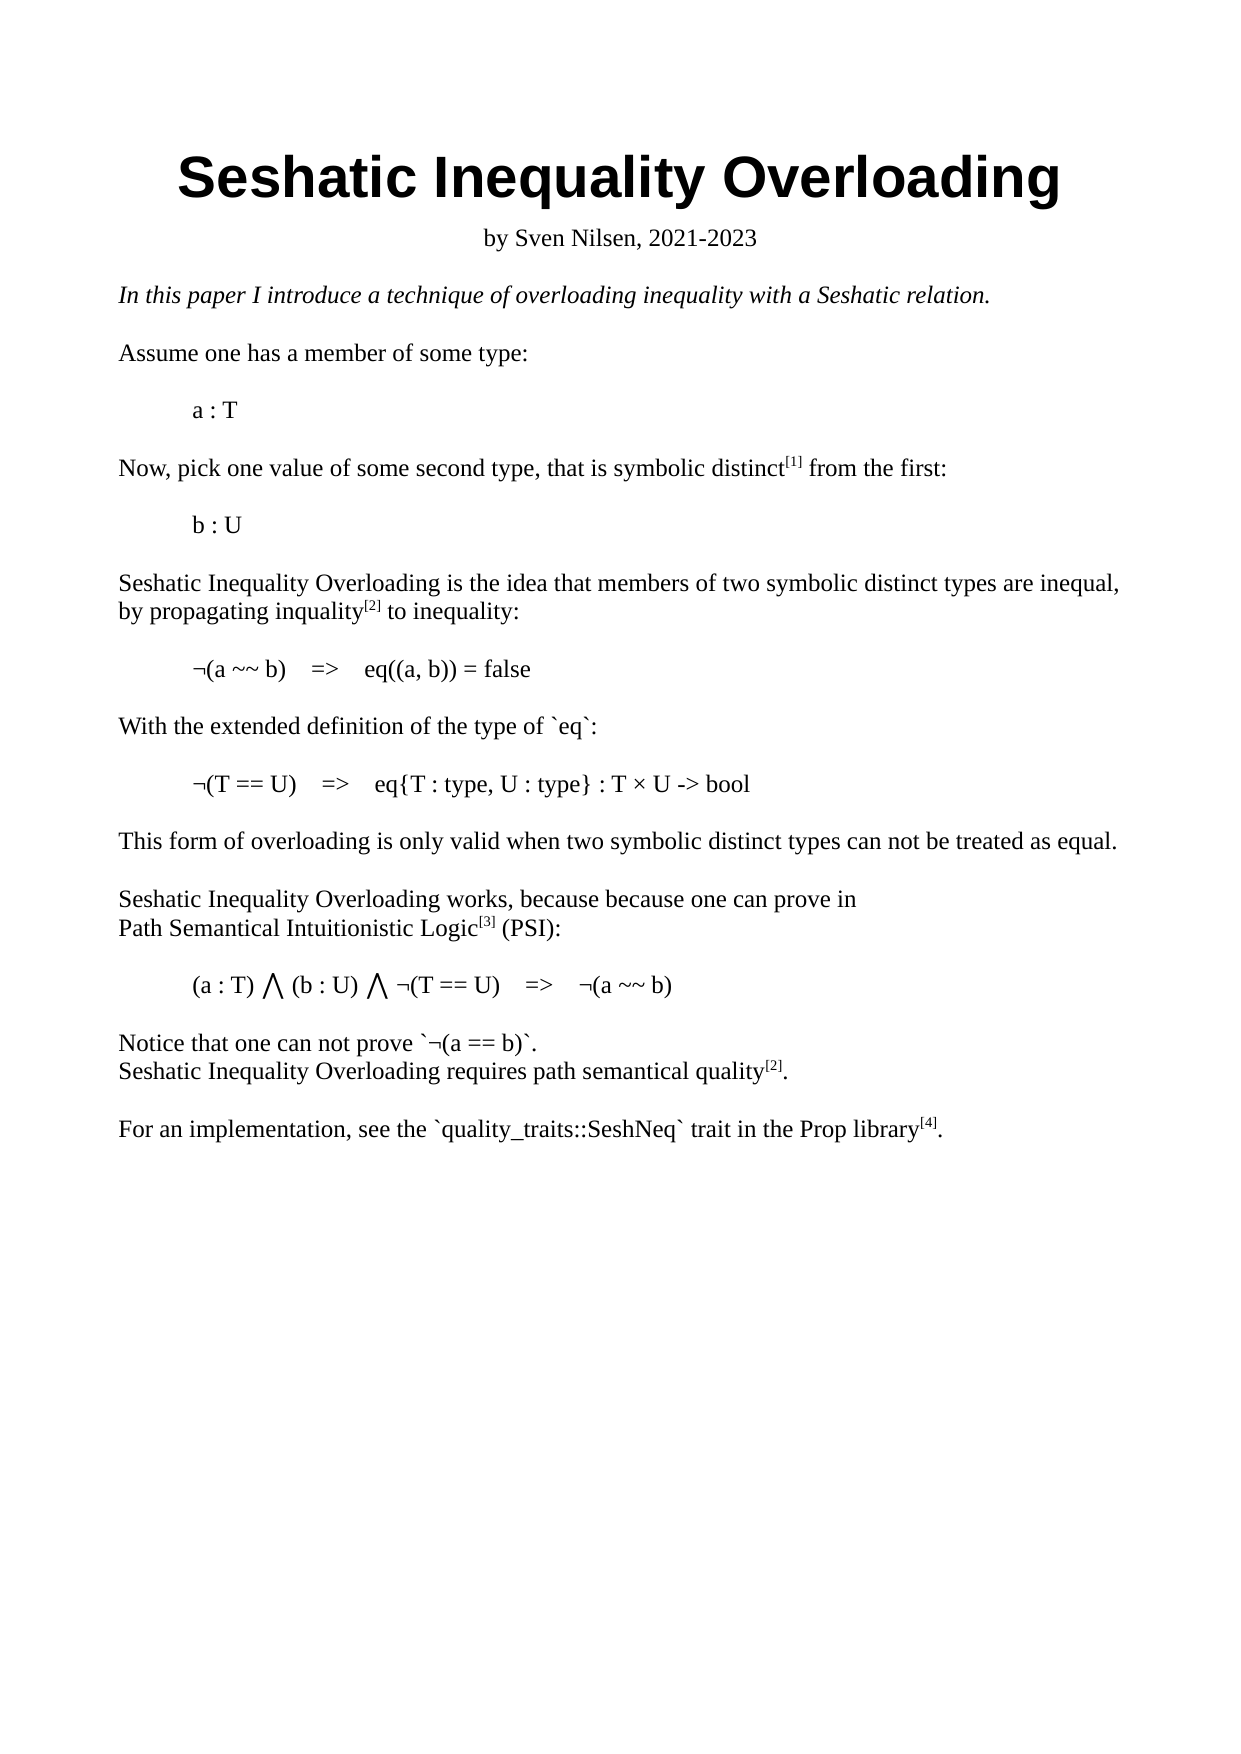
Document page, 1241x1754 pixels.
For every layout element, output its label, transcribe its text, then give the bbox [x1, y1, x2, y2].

text Seshatic Inequality Overloading works, because because one can prove in Path Semantical Intuitionistic Logic[3] (PSI): [118, 884, 1122, 941]
text b : U [118, 510, 1122, 539]
text This form of overloading is only valid when two symbolic distinct types can not be treated as equal. [118, 826, 1122, 855]
text by Sven Nilsen, 2021-2023 [118, 223, 1122, 251]
text ¬(T == U) => eq{T : type, U : type} : T × U -> bool [118, 769, 1122, 798]
text Now, pick one value of some second type, that is symbolic distinct[1] from the first: [118, 453, 1122, 481]
text Notice that one can not prove `¬(a == b)`. [118, 1028, 1122, 1056]
text With the extended definition of the type of `eq`: [118, 711, 1122, 740]
text In this paper I introduce a technique of overloading inequality with a Seshatic relation. [118, 280, 1122, 309]
text Seshatic Inequality Overloading requires path semantical quality[2]. [118, 1056, 1122, 1085]
text a : T [118, 395, 1122, 424]
title Seshatic Inequality Overloading [118, 143, 1122, 210]
text ¬(a ~~ b) => eq((a, b)) = false [118, 654, 1122, 683]
text Assume one has a member of some type: [118, 338, 1122, 366]
text Seshatic Inequality Overloading is the idea that members of two symbolic distinct types are inequal, by propagating inquality[2] to inequality: [118, 568, 1122, 625]
text (a : T) ⋀ (b : U) ⋀ ¬(T == U) => ¬(a ~~ b) [118, 970, 1122, 999]
text For an implementation, see the `quality_traits::SeshNeq` trait in the Prop library[4]. [118, 1114, 1122, 1143]
